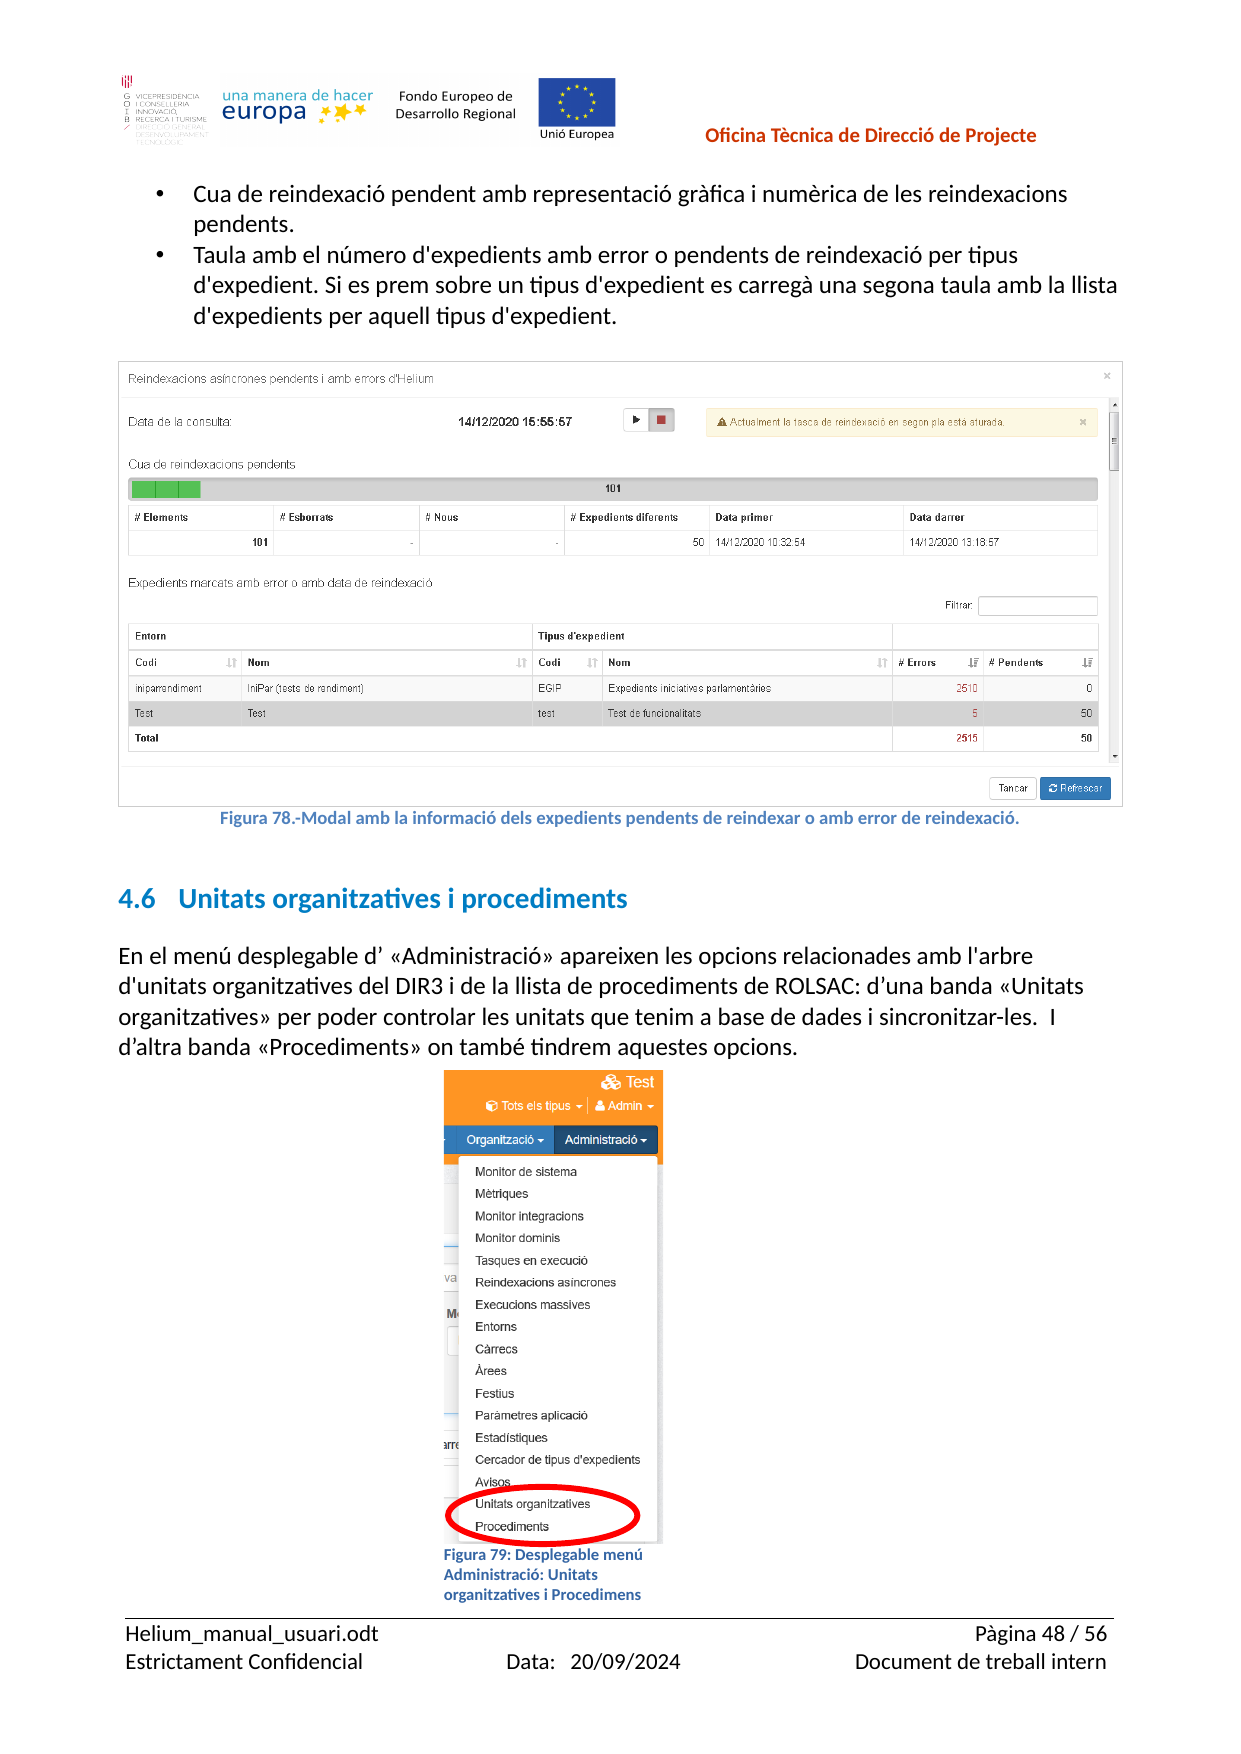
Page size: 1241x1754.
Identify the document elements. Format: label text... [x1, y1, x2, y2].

picture [121, 363, 1119, 804]
picture [219, 73, 621, 147]
text Figura 78.-Modal amb la informació dels expedients pendents de reindexar o amb error de reindexació. [118, 807, 1122, 829]
list Taula amb el número d'expedients amb error o pendents de reindexació per tipus d'expedient. Si es prem sobre un tipus d'expedient es carregà una segona taula amb la llista d'expedients per aquell tipus d'expedient. [156, 239, 1122, 330]
text En el menú desplegable d’ «Administració» apareixen les opcions relacionades amb l'arbre d'unitats organitzatives del DIR3 i de la llista de procediments de ROLSAC: d’una banda «Unitats organitzatives» per poder controlar les unitats que tenim a base de dades i sincronitzar-les. I d’altra banda «Procediments» on també tindrem aquestes opcions. [118, 940, 1122, 1062]
subtitle Unitats organitzatives i procediments [118, 881, 1122, 916]
text [119, 362, 1122, 806]
picture [118, 73, 213, 147]
picture [452, 1490, 634, 1541]
list Cua de reindexació pendent amb representació gràfica i numèrica de les reindexacions pendents. [156, 178, 1122, 239]
picture [443, 1070, 664, 1544]
text Figura 79: Desplegable menú Administració: Unitats organitzatives i Procedimens [444, 1544, 663, 1605]
